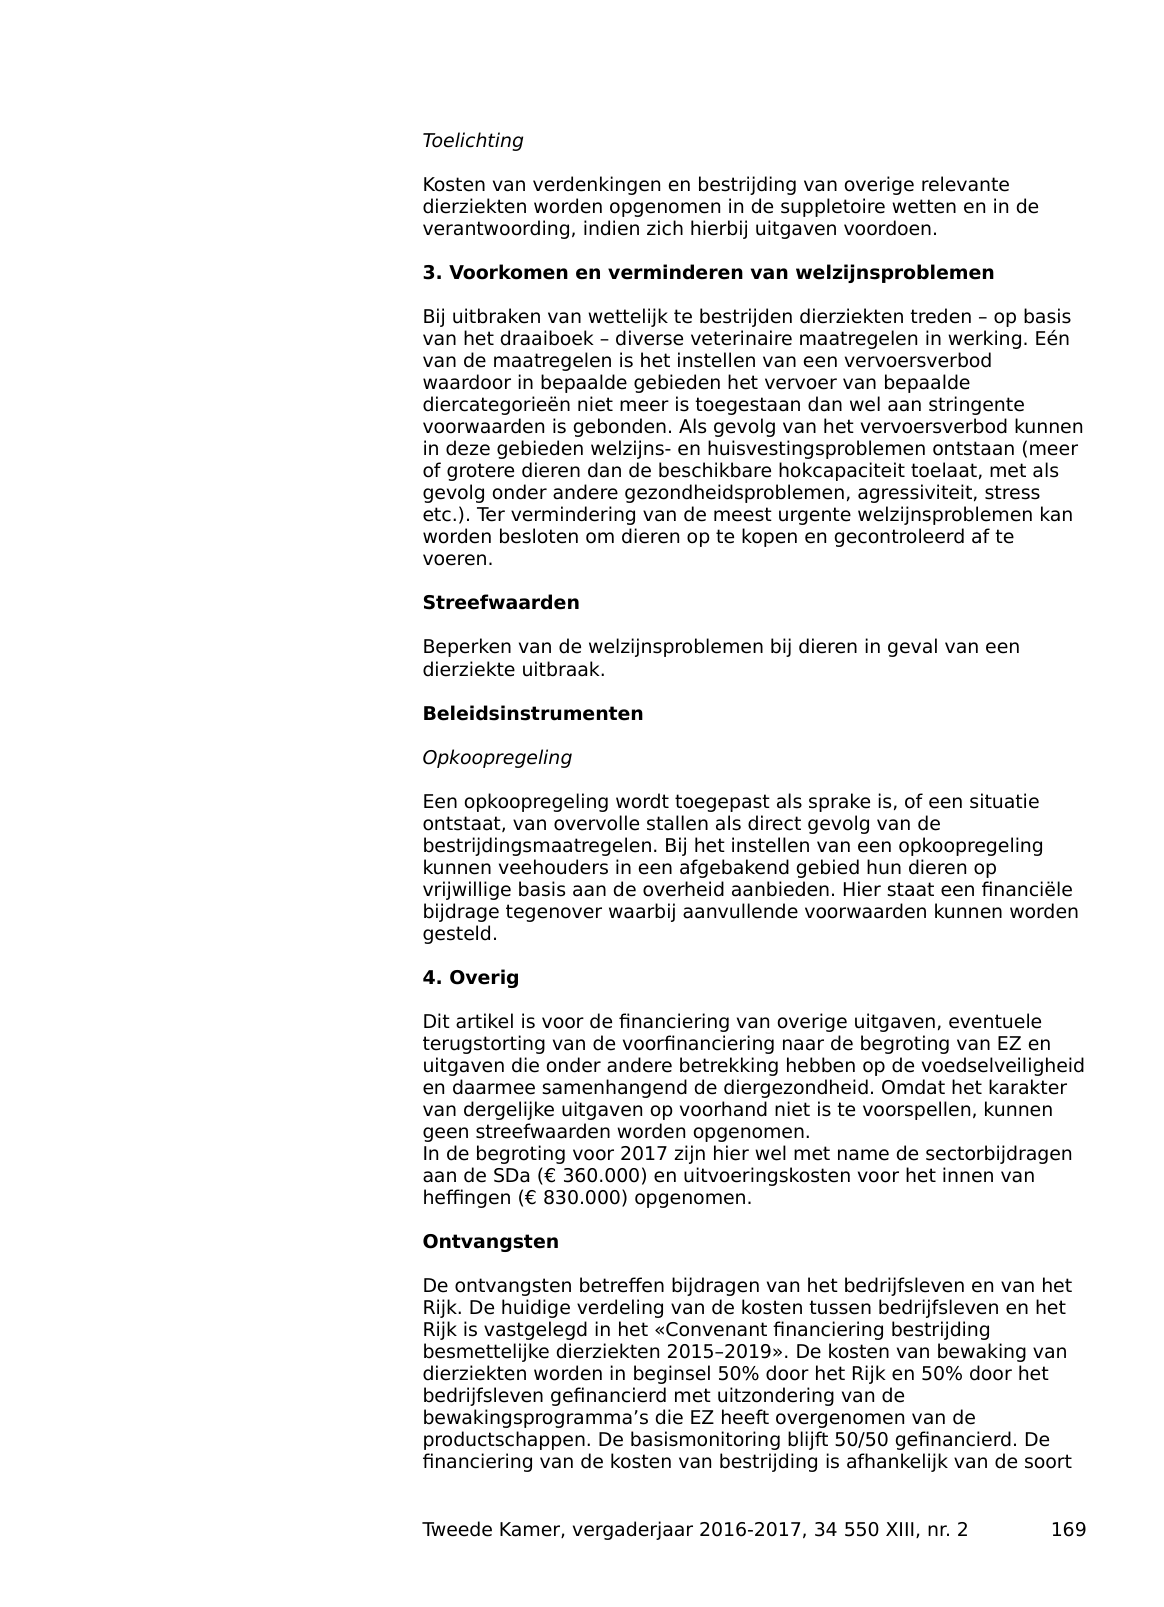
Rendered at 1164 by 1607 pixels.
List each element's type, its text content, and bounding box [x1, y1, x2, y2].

text Bij uitbraken van wettelijk te bestrijden dierziekten treden – op basis van het draaiboek – diverse veterinaire maatregelen in werking. Eén van de maatregelen is het instellen van een vervoersverbod waardoor in bepaalde gebieden het vervoer van bepaalde diercategorieën niet meer is toegestaan dan wel aan stringente voorwaarden is gebonden. Als gevolg van het vervoersverbod kunnen in deze gebieden welzijns- en huisvestingsproblemen ontstaan (meer of grotere dieren dan de beschikbare hokcapaciteit toelaat, met als gevolg onder andere gezondheidsproblemen, agressiviteit, stress etc.). Ter vermindering van de meest urgente welzijnsproblemen kan worden besloten om dieren op te kopen en gecontroleerd af te voeren. [422, 306, 1087, 570]
subtitle Opkoopregeling [422, 747, 1087, 769]
text Dit artikel is voor de financiering van overige uitgaven, eventuele terugstorting van de voorfinanciering naar de begroting van EZ en uitgaven die onder andere betrekking hebben op de voedselveiligheid en daarmee samenhangend de diergezondheid. Omdat het karakter van dergelijke uitgaven op voorhand niet is te voorspellen, kunnen geen streefwaarden worden opgenomen. [422, 1011, 1087, 1143]
subtitle Toelichting [422, 130, 1087, 152]
text Beperken van de welzijnsproblemen bij dieren in geval van een dierziekte uitbraak. [422, 636, 1087, 680]
subtitle 3. Voorkomen en verminderen van welzijnsproblemen [422, 262, 1087, 284]
text De ontvangsten betreffen bijdragen van het bedrijfsleven en van het Rijk. De huidige verdeling van de kosten tussen bedrijfsleven en het Rijk is vastgelegd in het «Convenant financiering bestrijding besmettelijke dierziekten 2015–2019». De kosten van bewaking van dierziekten worden in beginsel 50% door het Rijk en 50% door het bedrijfsleven gefinancierd met uitzondering van de bewakingsprogramma’s die EZ heeft overgenomen van de productschappen. De basismonitoring blijft 50/50 gefinancierd. De financiering van de kosten van bestrijding is afhankelijk van de soort [422, 1275, 1087, 1473]
subtitle Streefwaarden [422, 592, 1087, 614]
text In de begroting voor 2017 zijn hier wel met name de sectorbijdragen aan de SDa (€ 360.000) en uitvoeringskosten voor het innen van heffingen (€ 830.000) opgenomen. [422, 1143, 1087, 1209]
subtitle Ontvangsten [422, 1231, 1087, 1253]
subtitle Beleidsinstrumenten [422, 703, 1087, 724]
text Kosten van verdenkingen en bestrijding van overige relevante dierziekten worden opgenomen in de suppletoire wetten en in de verantwoording, indien zich hierbij uitgaven voordoen. [422, 174, 1087, 240]
subtitle 4. Overig [422, 967, 1087, 989]
text Een opkoopregeling wordt toegepast als sprake is, of een situatie ontstaat, van overvolle stallen als direct gevolg van de bestrijdingsmaatregelen. Bij het instellen van een opkoopregeling kunnen veehouders in een afgebakend gebied hun dieren op vrijwillige basis aan de overheid aanbieden. Hier staat een financiële bijdrage tegenover waarbij aanvullende voorwaarden kunnen worden gesteld. [422, 791, 1087, 945]
